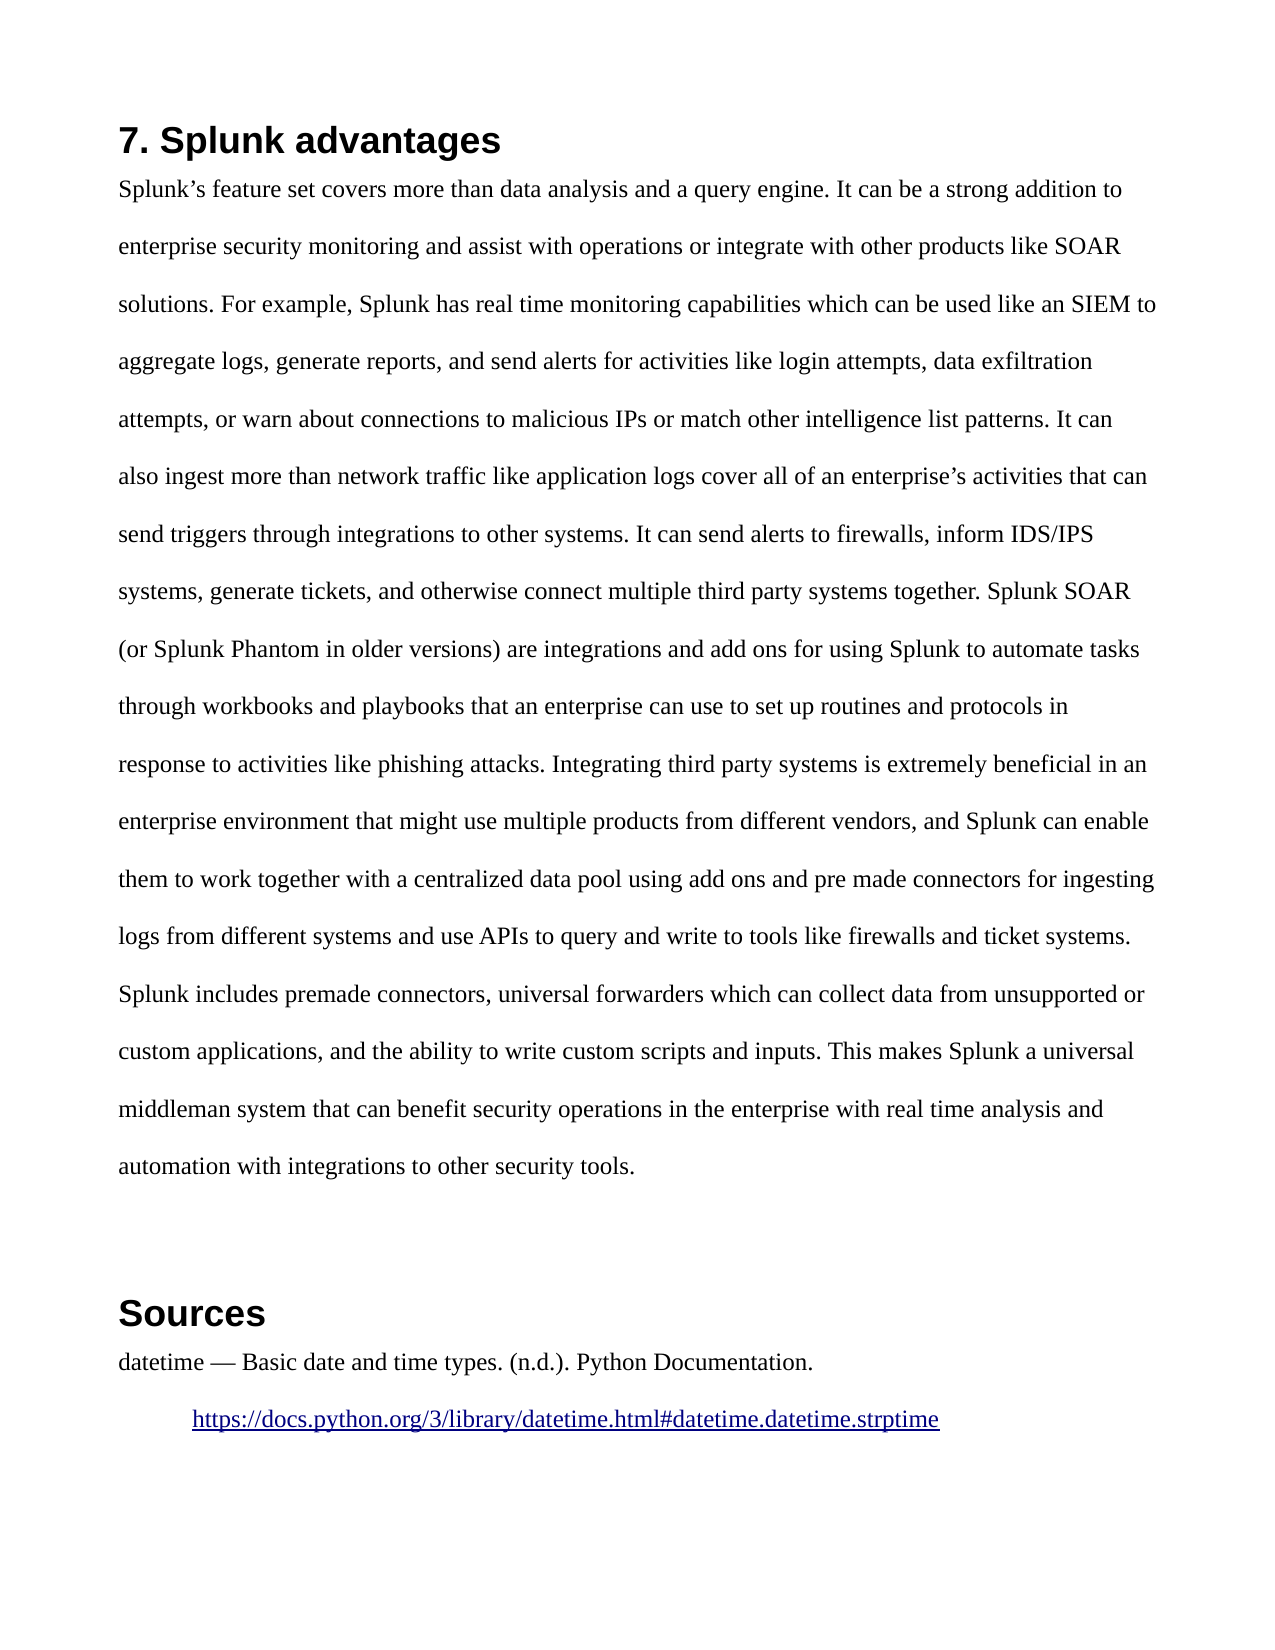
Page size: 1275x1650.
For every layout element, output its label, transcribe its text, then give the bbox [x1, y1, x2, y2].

text datetime — Basic date and time types. (n.d.). Python Documentation. https://docs.python.org/3/library/datetime.html#datetime.datetime.strptime [118, 1347, 1157, 1433]
subtitle Sources [118, 1291, 1157, 1334]
subtitle 7. Splunk advantages [118, 118, 1157, 161]
text Splunk’s feature set covers more than data analysis and a query engine. It can be a strong addition to enterprise security monitoring and assist with operations or integrate with other products like SOAR solutions. For example, Splunk has real time monitoring capabilities which can be used like an SIEM to aggregate logs, generate reports, and send alerts for activities like login attempts, data exfiltration attempts, or warn about connections to malicious IPs or match other intelligence list patterns. It can also ingest more than network traffic like application logs cover all of an enterprise’s activities that can send triggers through integrations to other systems. It can send alerts to firewalls, inform IDS/IPS systems, generate tickets, and otherwise connect multiple third party systems together. Splunk SOAR (or Splunk Phantom in older versions) are integrations and add ons for using Splunk to automate tasks through workbooks and playbooks that an enterprise can use to set up routines and protocols in response to activities like phishing attacks. Integrating third party systems is extremely beneficial in an enterprise environment that might use multiple products from different vendors, and Splunk can enable them to work together with a centralized data pool using add ons and pre made connectors for ingesting logs from different systems and use APIs to query and write to tools like firewalls and ticket systems. Splunk includes premade connectors, universal forwarders which can collect data from unsupported or custom applications, and the ability to write custom scripts and inputs. This makes Splunk a universal middleman system that can benefit security operations in the enterprise with real time analysis and automation with integrations to other security tools. [118, 174, 1157, 1180]
